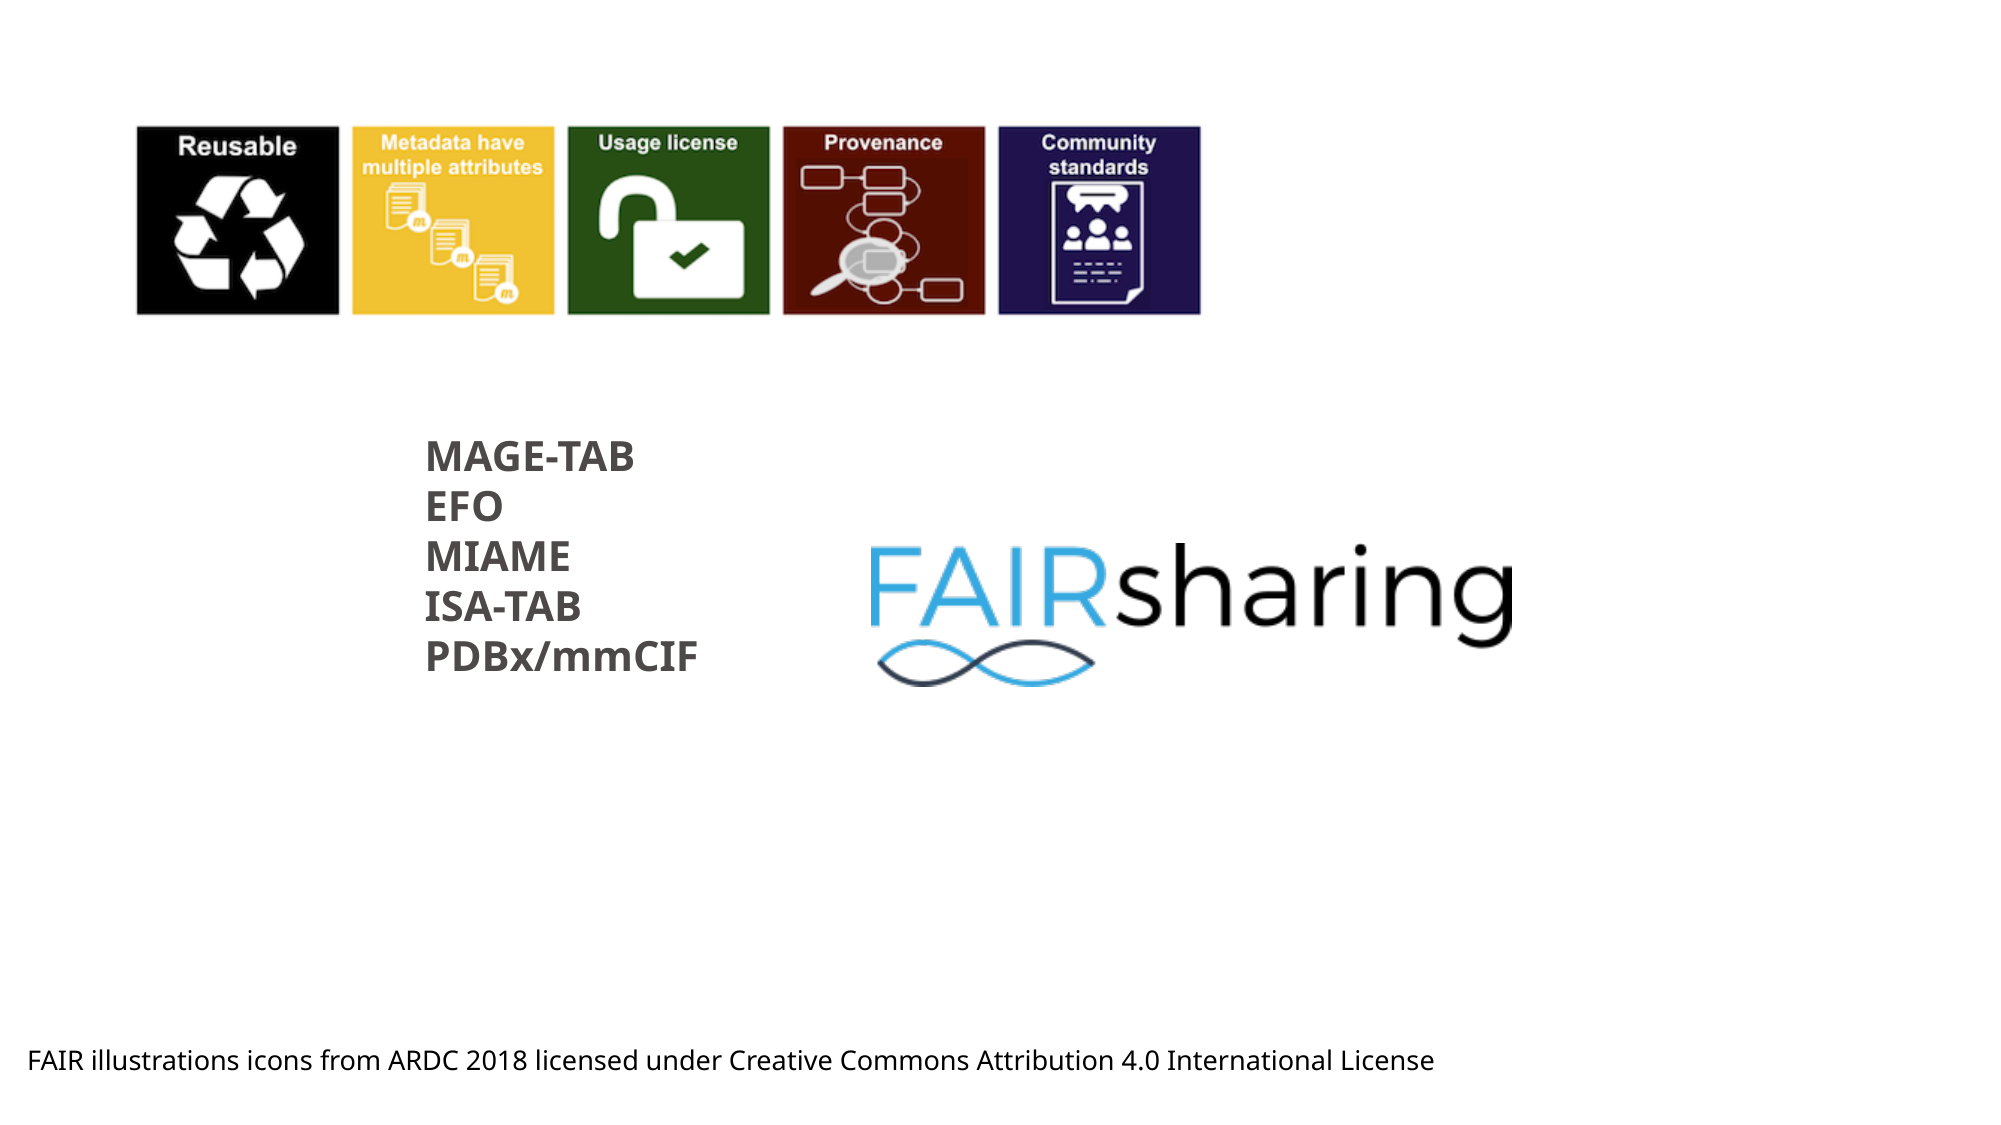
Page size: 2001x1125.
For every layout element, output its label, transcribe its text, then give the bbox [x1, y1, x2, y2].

picture [871, 543, 1512, 687]
picture [130, 118, 1229, 320]
text_box MAGE-TAB EFO MIAME ISA-TAB PDBx/mmCIF [409, 415, 1450, 995]
text_box FAIR illustrations icons from ARDC 2018 licensed under Creative Commons Attribution 4.0 International License [12, 1028, 1548, 1125]
